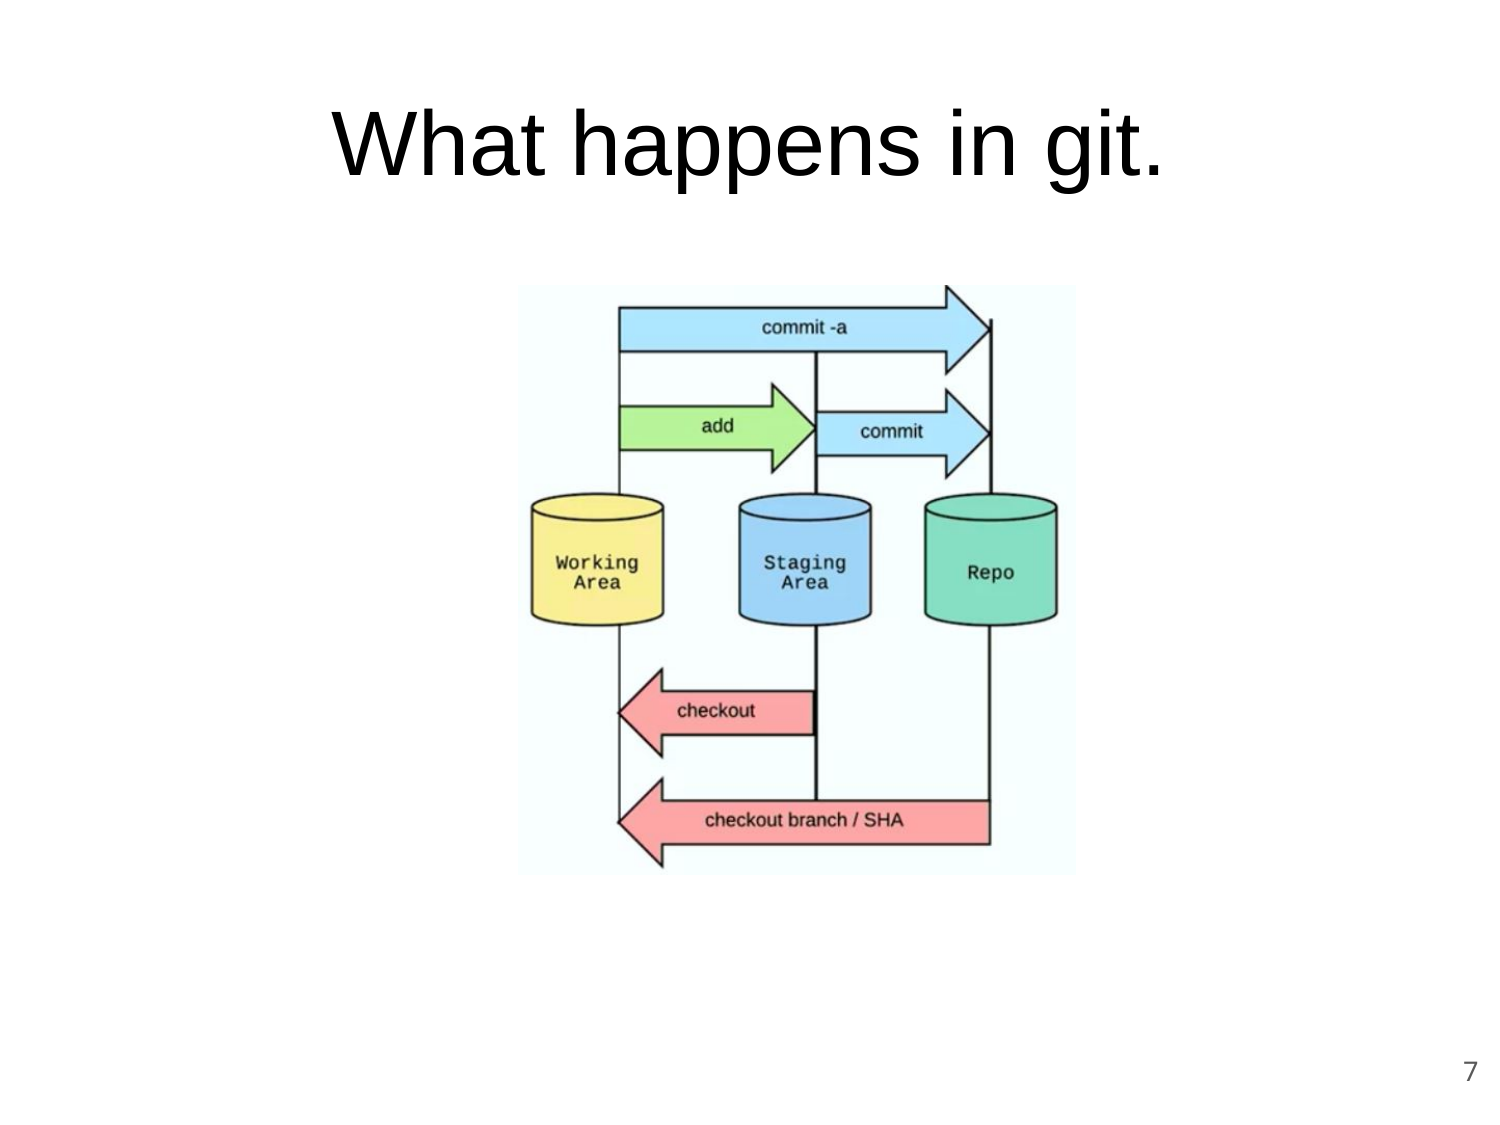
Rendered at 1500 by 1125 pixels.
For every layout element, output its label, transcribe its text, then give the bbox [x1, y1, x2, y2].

picture [518, 285, 1076, 875]
text_box What happens in git. [74, 44, 1425, 233]
slide_number [1403, 1038, 1494, 1125]
